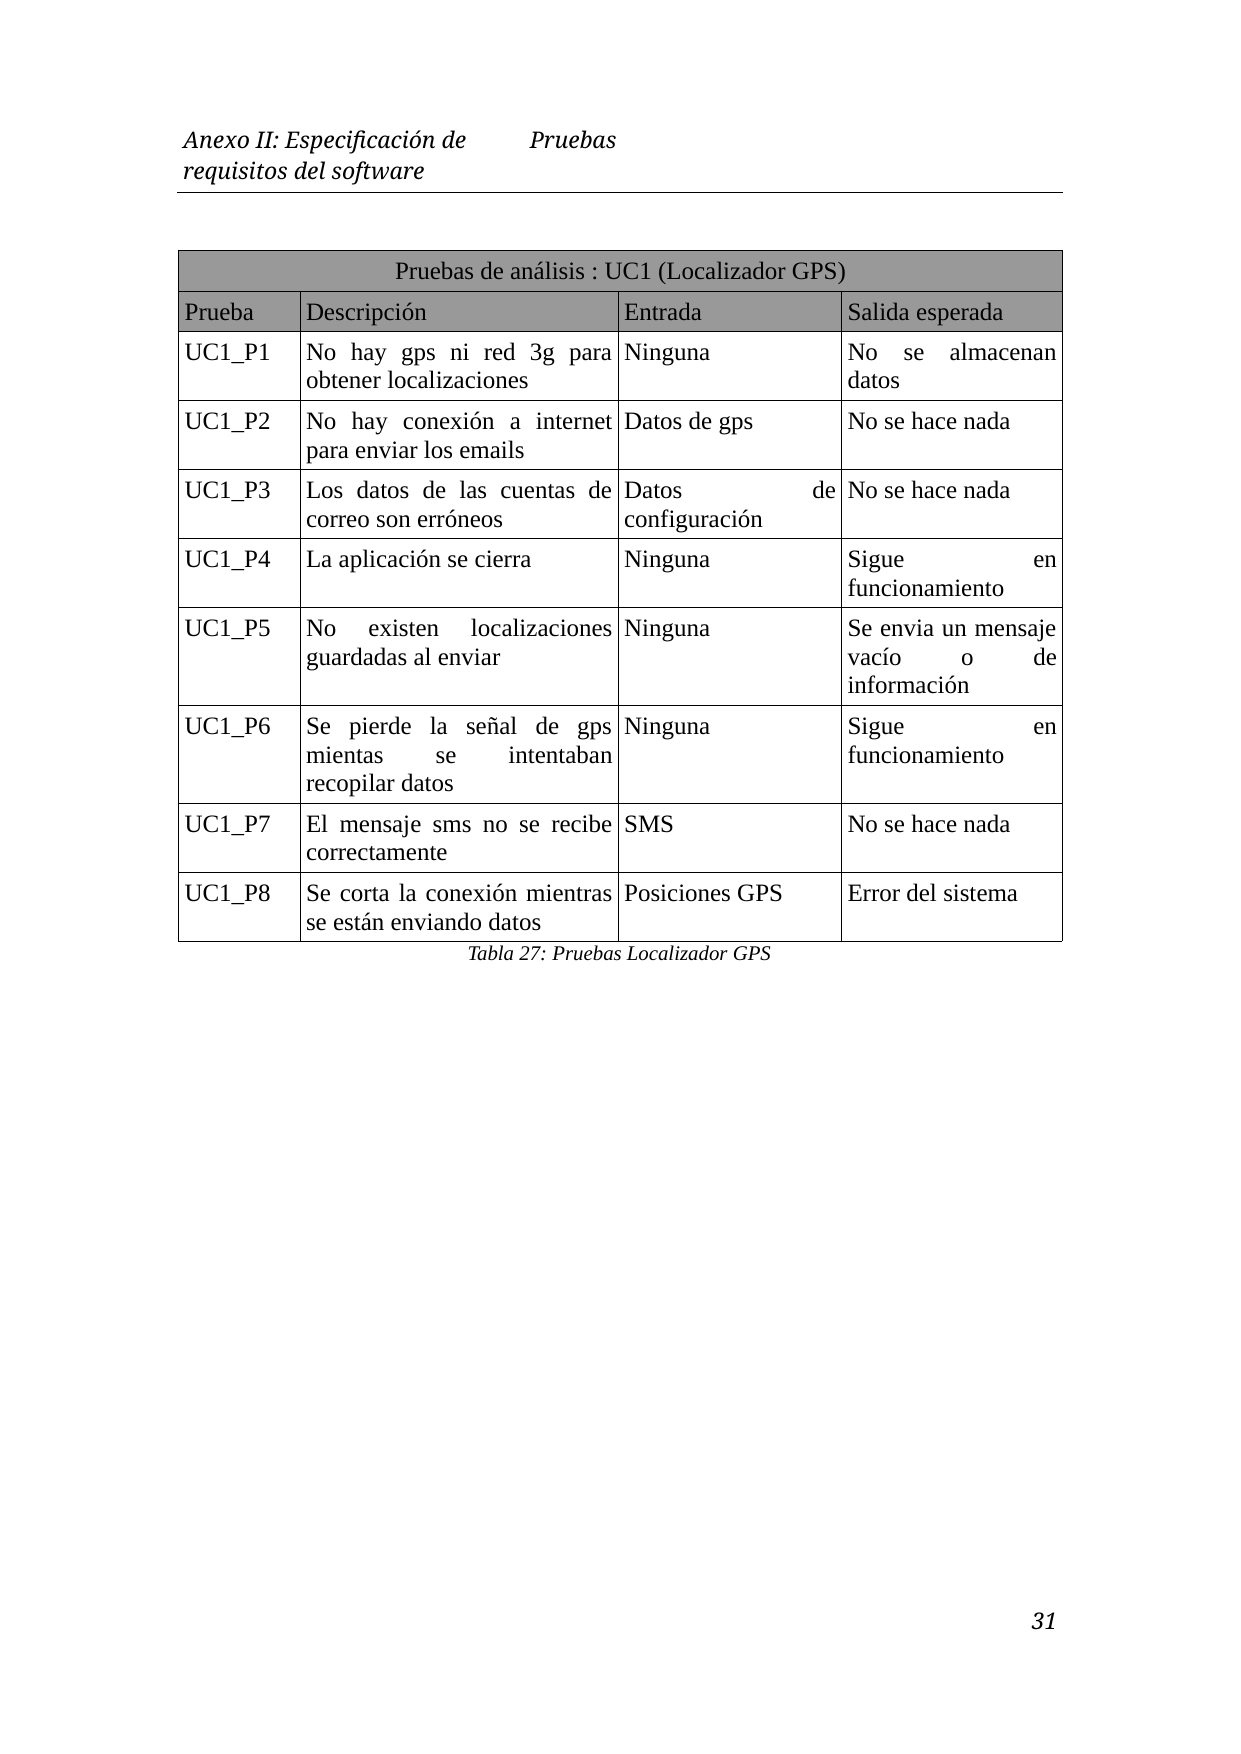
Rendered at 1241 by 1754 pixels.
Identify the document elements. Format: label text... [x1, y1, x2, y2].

table_cell Descripción [301, 292, 618, 331]
table_cell No se hace nada [842, 804, 1062, 872]
table_cell La aplicación se cierra [301, 539, 618, 607]
text Tabla 27: Pruebas Localizador GPS [177, 941, 1063, 965]
table_cell Ninguna [619, 608, 841, 705]
table_cell Ninguna [619, 706, 841, 803]
table_cell UC1_P4 [179, 539, 300, 607]
table_cell Entrada [619, 292, 841, 331]
table_cell Se corta la conexión mientras se están enviando datos [301, 873, 618, 941]
table_cell Prueba [179, 292, 300, 331]
table_cell El mensaje sms no se recibe correctamente [301, 804, 618, 872]
table_cell UC1_P1 [179, 332, 300, 400]
table_cell SMS [619, 804, 841, 872]
table_cell UC1_P5 [179, 608, 300, 705]
table_cell Ninguna [619, 332, 841, 400]
table_header Pruebas de análisis : UC1 (Localizador GPS) [179, 251, 1062, 291]
table_cell No se almacenan datos [842, 332, 1062, 400]
table_cell Datos de gps [619, 401, 841, 469]
table_cell UC1_P2 [179, 401, 300, 469]
table_cell Ninguna [619, 539, 841, 607]
table_cell Los datos de las cuentas de correo son erróneos [301, 470, 618, 538]
table_cell No hay conexión a internet para enviar los emails [301, 401, 618, 469]
table_cell UC1_P8 [179, 873, 300, 941]
table_cell Datos de configuración [619, 470, 841, 538]
table_cell UC1_P6 [179, 706, 300, 803]
table_cell No existen localizaciones guardadas al enviar [301, 608, 618, 705]
table_cell Salida esperada [842, 292, 1062, 331]
table_cell Posiciones GPS [619, 873, 841, 941]
table_cell No se hace nada [842, 401, 1062, 469]
table_cell Sigue en funcionamiento [842, 539, 1062, 607]
table_cell Se pierde la señal de gps mientas se intentaban recopilar datos [301, 706, 618, 803]
table_cell UC1_P7 [179, 804, 300, 872]
table_cell UC1_P3 [179, 470, 300, 538]
table_cell Se envia un mensaje vacío o de información [842, 608, 1062, 705]
table_cell No se hace nada [842, 470, 1062, 538]
table_cell No hay gps ni red 3g para obtener localizaciones [301, 332, 618, 400]
table_cell Error del sistema [842, 873, 1062, 941]
table_cell Sigue en funcionamiento [842, 706, 1062, 803]
